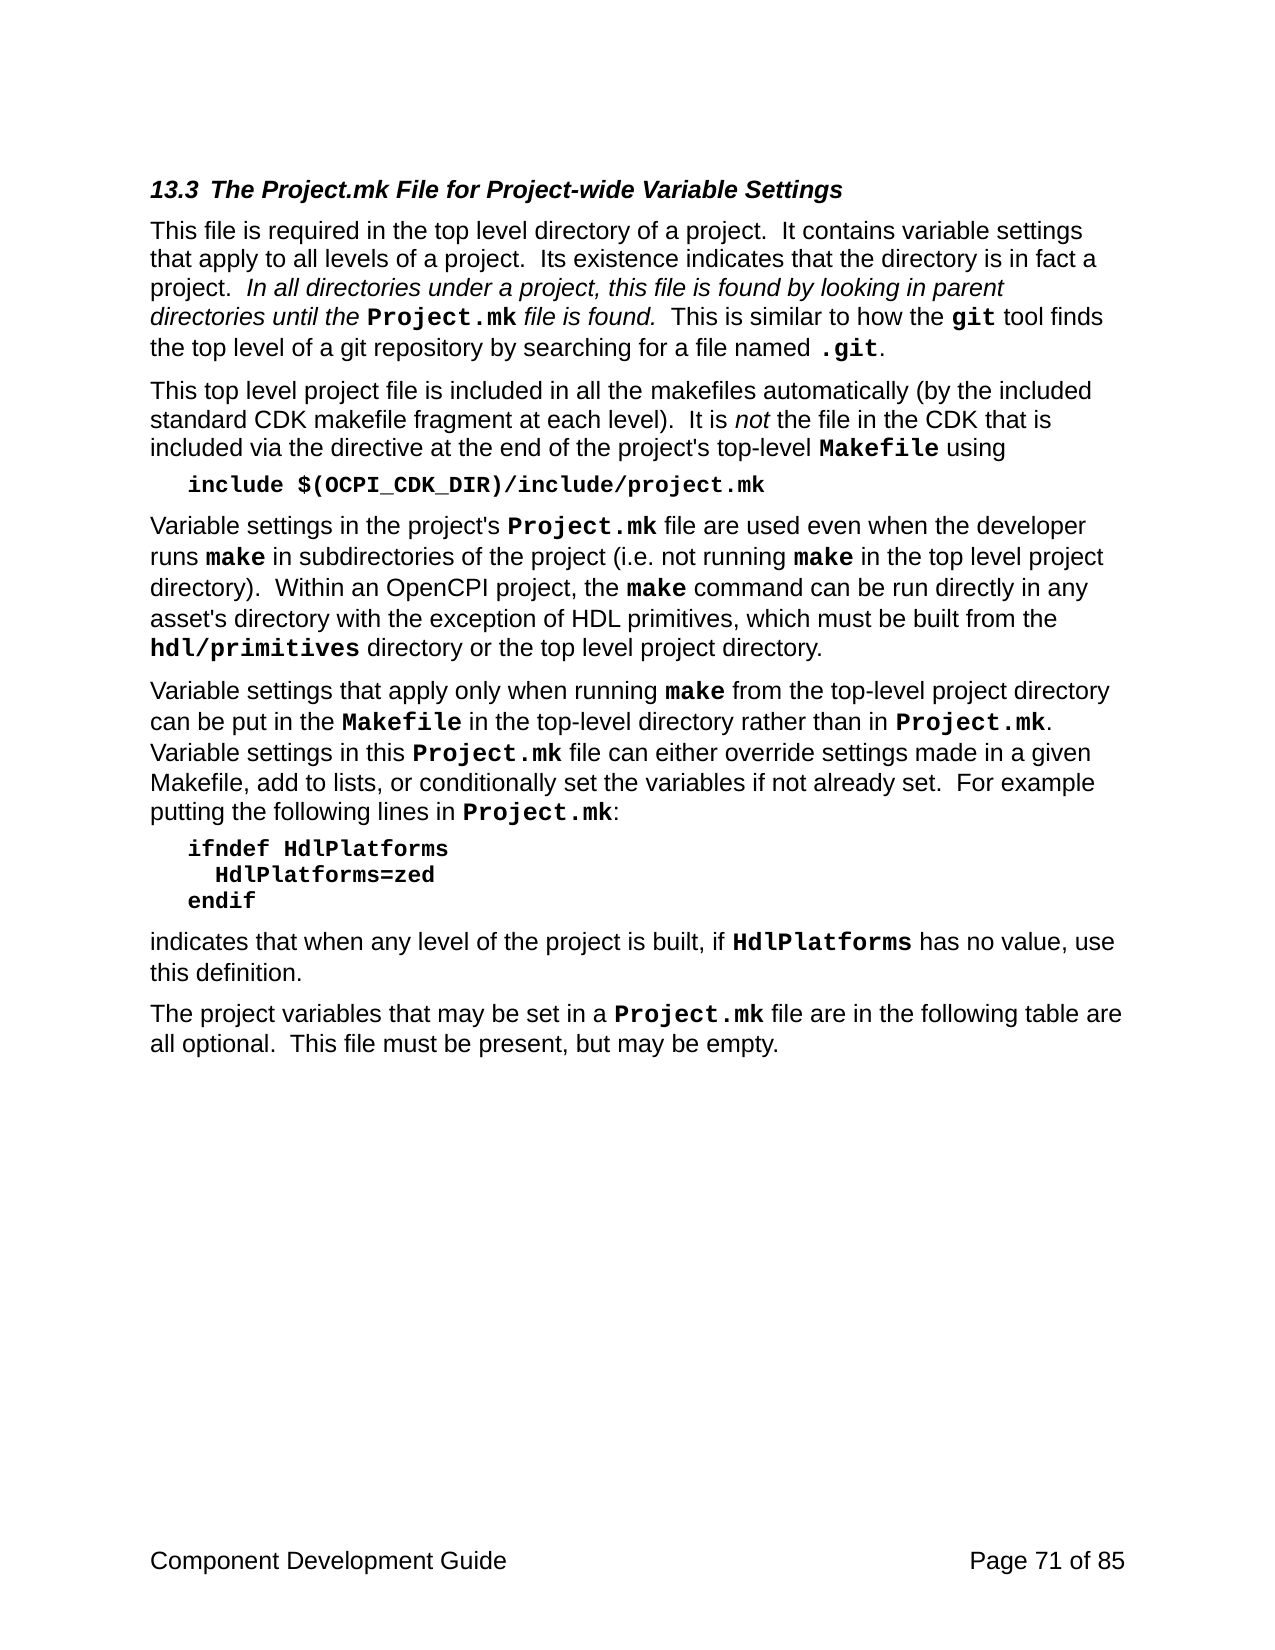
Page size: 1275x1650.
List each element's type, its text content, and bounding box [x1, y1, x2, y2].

text Variable settings in the project's Project.mk file are used even when the developer runs make in subdirectories of the project (i.e. not running make in the top level project directory). Within an OpenCPI project, the make command can be run directly in any asset's directory with the exception of HDL primitives, which must be built from the hdl/primitives directory or the top level project directory. [150, 511, 1125, 664]
text The project variables that may be set in a Project.mk file are in the following table are all optional. This file must be present, but may be empty. [150, 998, 1125, 1058]
text This file is required in the top level directory of a project. It contains variable settings that apply to all levels of a project. Its existence indicates that the directory is in fact a project. In all directories under a project, this file is found by looking in parent directories until the Project.mk file is found. This is similar to how the git tool finds the top level of a git repository by searching for a file named .git. [150, 216, 1125, 364]
subtitle The Project.mk File for Project-wide Variable Settings [150, 175, 1125, 204]
text include $(OCPI_CDK_DIR)/include/project.mk [187, 473, 1125, 499]
text Variable settings that apply only when running make from the top-level project directory can be put in the Makefile in the top-level directory rather than in Project.mk. Variable settings in this Project.mk file can either override settings made in a given Makefile, add to lists, or conditionally set the variables if not already set. For example putting the following lines in Project.mk: [150, 676, 1125, 828]
text ifndef HdlPlatforms HdlPlatforms=zed endif [187, 837, 1125, 915]
text indicates that when any level of the project is built, if HdlPlatforms has no value, use this definition. [150, 927, 1125, 987]
text This top level project file is included in all the makefiles automatically (by the included standard CDK makefile fragment at each level). It is not the file in the CDK that is included via the directive at the end of the project's top-level Makefile using [150, 376, 1125, 464]
